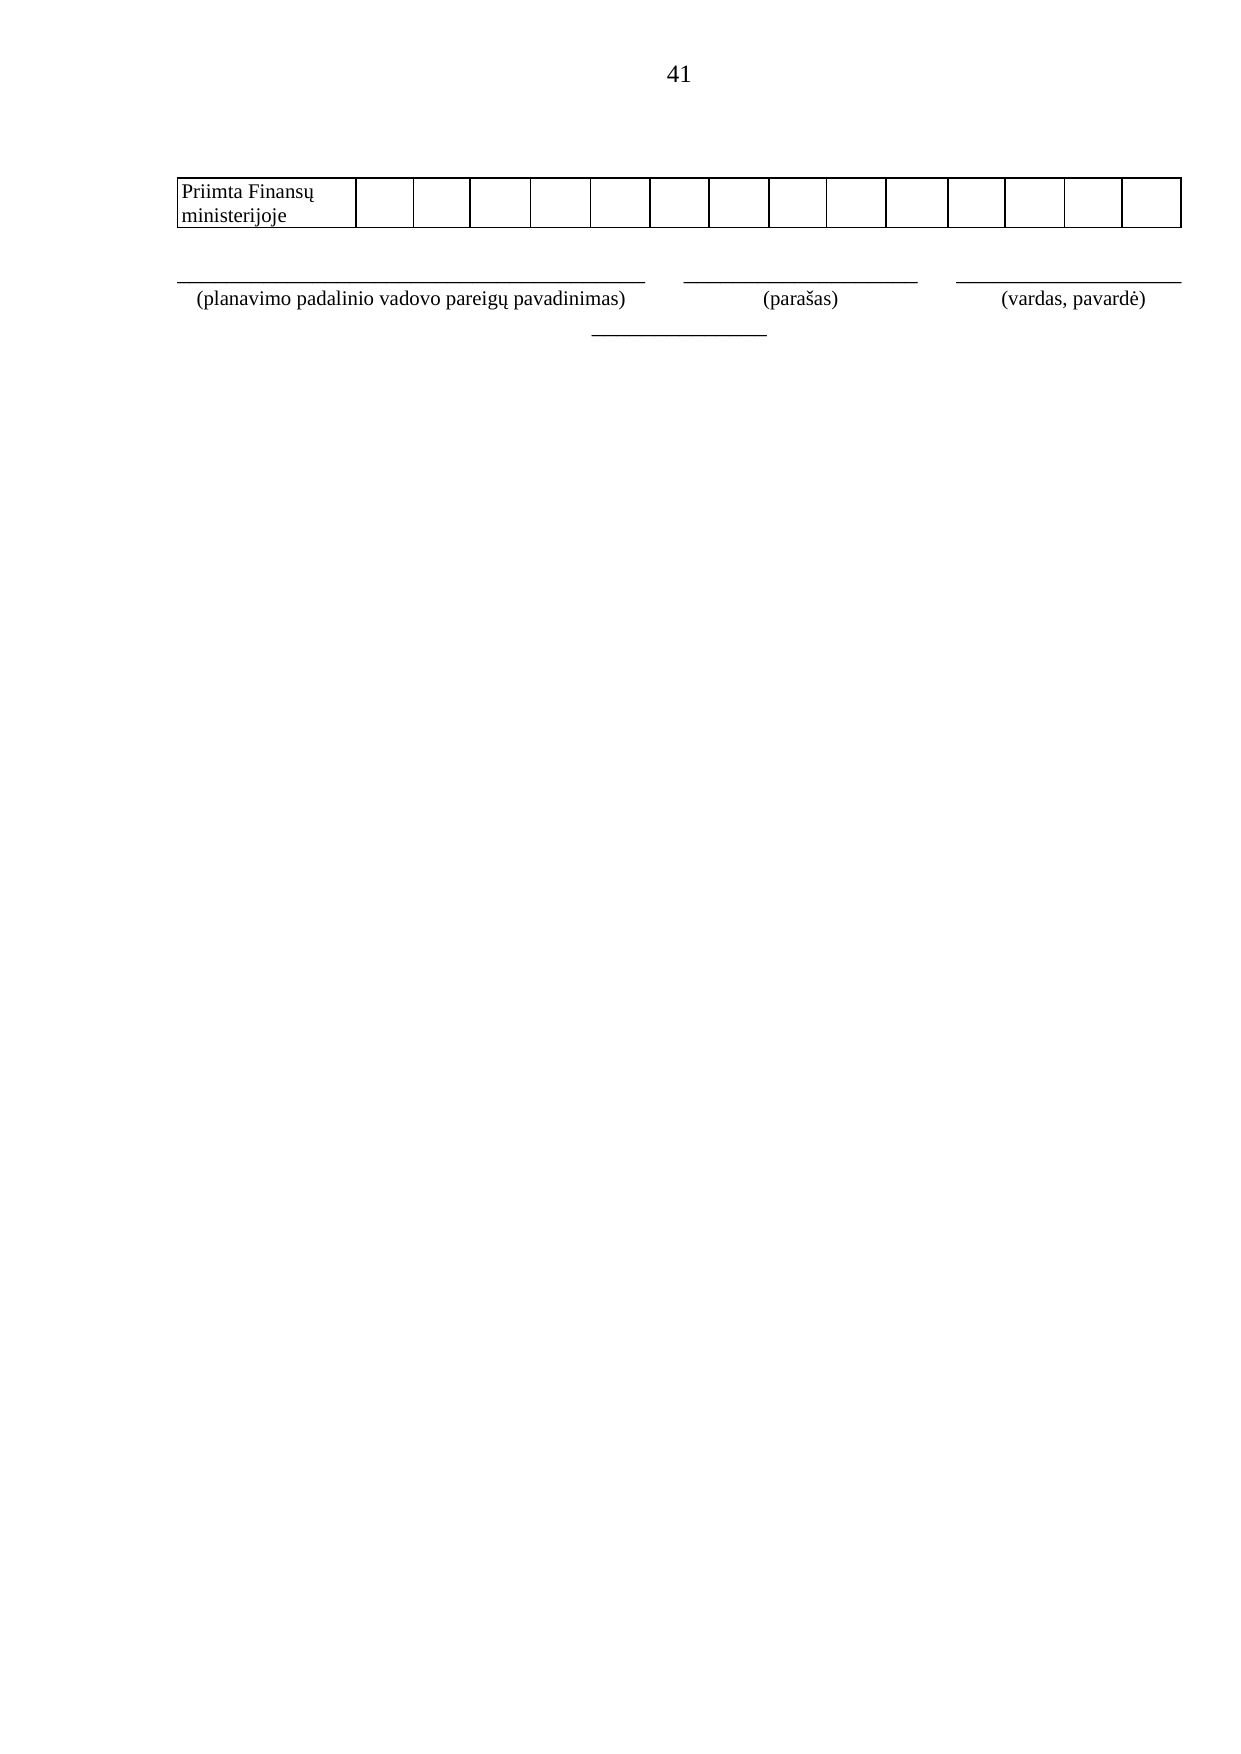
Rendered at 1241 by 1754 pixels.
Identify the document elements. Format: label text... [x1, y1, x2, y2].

table_cell [591, 179, 649, 227]
table_cell [827, 179, 885, 227]
table_cell [1123, 179, 1180, 227]
text ______________ [177, 310, 1181, 339]
table_cell [414, 179, 469, 227]
table_cell [710, 179, 768, 227]
table_cell [357, 179, 413, 227]
table_cell [1065, 179, 1121, 227]
table_cell [531, 179, 590, 227]
text (planavimo padalinio vadovo pareigų pavadinimas) (parašas) (vardas, pavardė) [177, 286, 1181, 310]
table_cell [1006, 179, 1064, 227]
table_cell [887, 179, 947, 227]
table_cell [949, 179, 1004, 227]
table_cell [471, 179, 530, 227]
table_cell [651, 179, 708, 227]
table_cell [770, 179, 826, 227]
